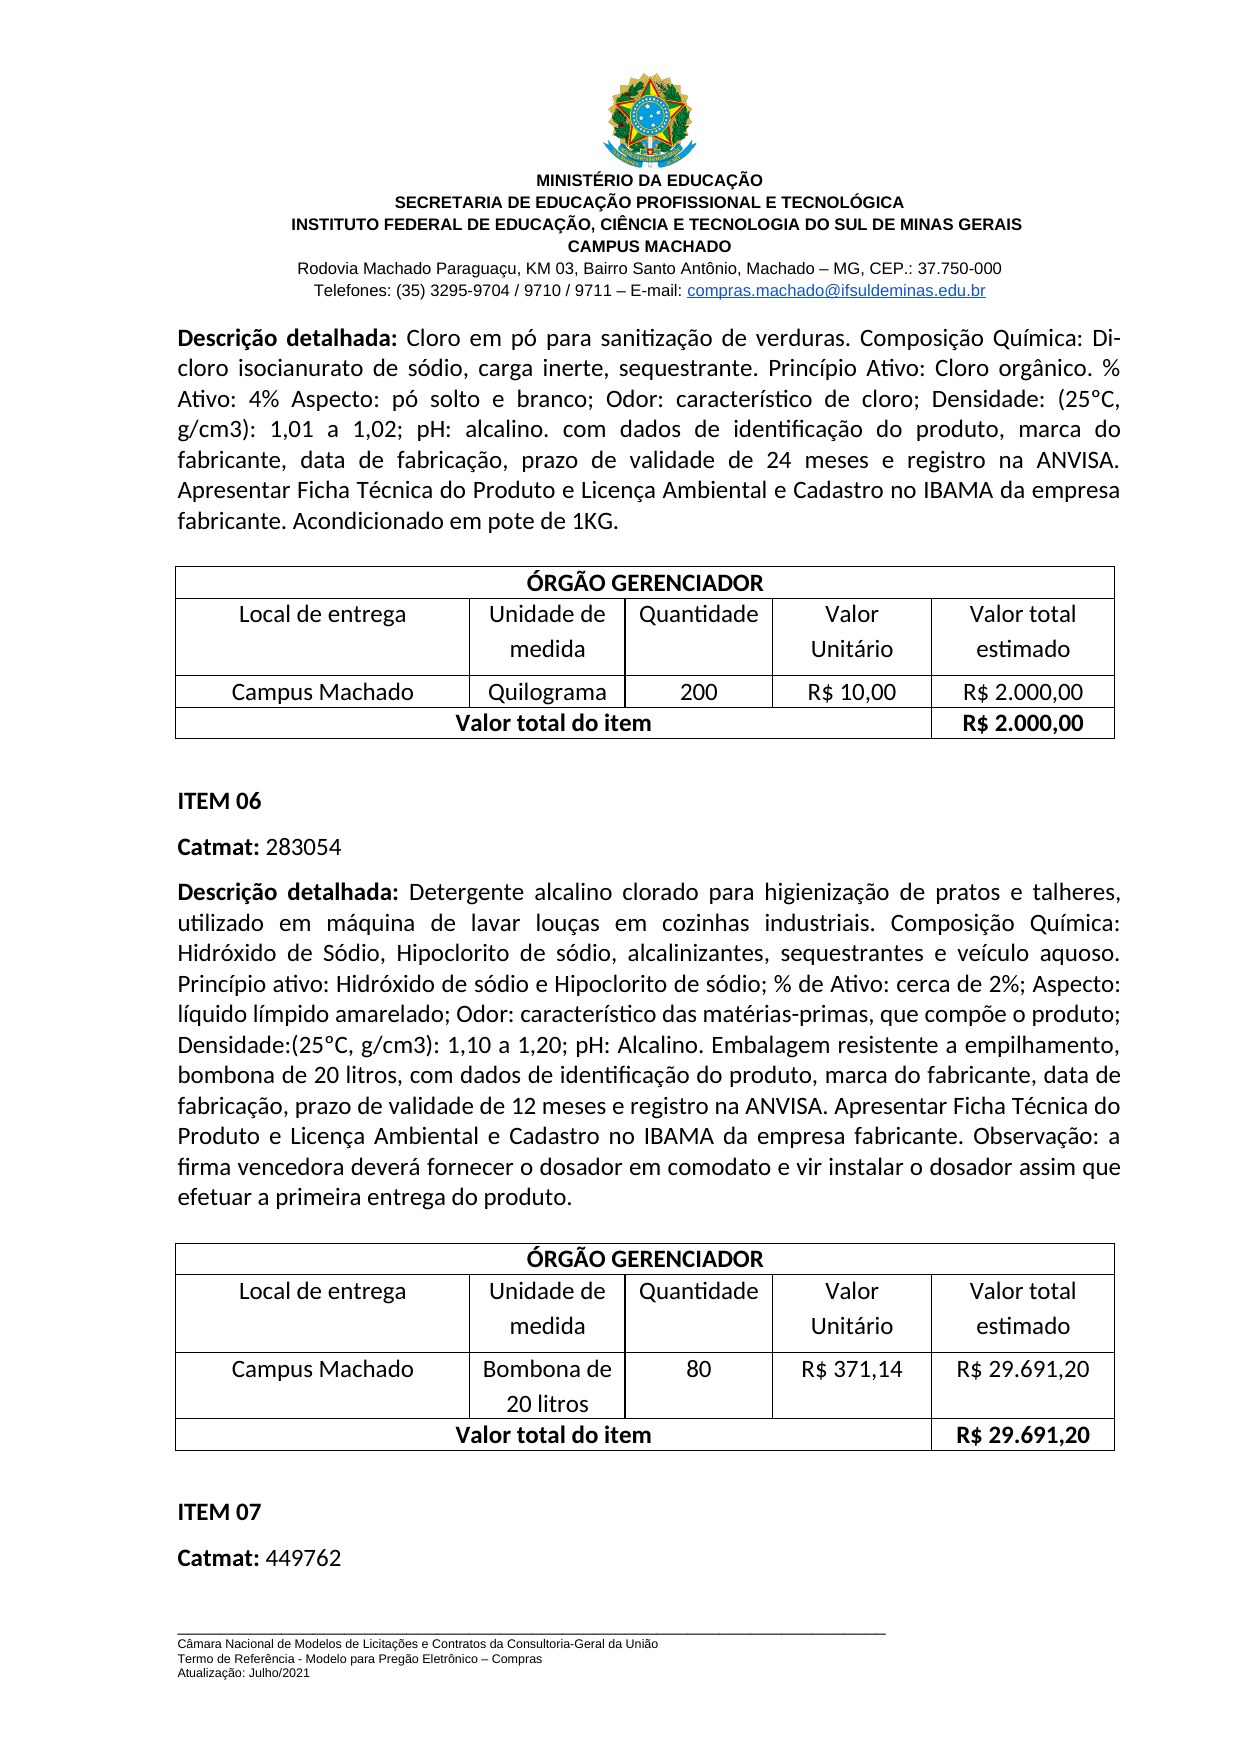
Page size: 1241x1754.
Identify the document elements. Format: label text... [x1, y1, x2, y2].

table_cell Campus Machado [176, 676, 469, 707]
table_cell Quilograma [470, 676, 624, 707]
table_cell Valor total estimado [932, 599, 1114, 675]
table_cell Unidade de medida [470, 599, 624, 675]
text Descrição detalhada: Cloro em pó para sanitização de verduras. Composição Química: Di-cloro isocianurato de sódio, carga inerte, sequestrante. Princípio Ativo: Cloro orgânico. % Ativo: 4% Aspecto: pó solto e branco; Odor: característico de cloro; Densidade: (25ºC, g/cm3): 1,01 a 1,02; pH: alcalino. com dados de identificação do produto, marca do fabricante, data de fabricação, prazo de validade de 24 meses e registro na ANVISA. Apresentar Ficha Técnica do Produto e Licença Ambiental e Cadastro no IBAMA da empresa fabricante. Acondicionado em pote de 1KG. [177, 322, 1122, 535]
table_header ÓRGÃO GERENCIADOR [176, 1244, 1114, 1274]
table_cell Valor total do item [176, 708, 931, 738]
text ITEM 07 [177, 1497, 1122, 1527]
table_cell R$ 2.000,00 [932, 708, 1114, 738]
text Catmat: 449762 [177, 1542, 1122, 1573]
table_cell R$ 2.000,00 [932, 676, 1114, 707]
table_cell Local de entrega [176, 599, 469, 675]
table_cell Campus Machado [176, 1353, 469, 1418]
picture [603, 73, 697, 168]
table_cell R$ 10,00 [773, 676, 931, 707]
table_cell Valor Unitário [773, 1275, 931, 1352]
picture [669, 149, 680, 155]
table_cell 200 [626, 676, 772, 707]
table_cell R$ 29.691,20 [932, 1353, 1114, 1418]
table_cell Unidade de medida [470, 1275, 624, 1352]
table_cell R$ 29.691,20 [932, 1419, 1114, 1450]
text ITEM 06 [177, 785, 1122, 815]
table_cell Quantidade [626, 1275, 772, 1352]
table_cell 80 [626, 1353, 772, 1418]
table_cell Bombona de 20 litros [470, 1353, 624, 1418]
text Catmat: 283054 [177, 831, 1122, 861]
text Descrição detalhada: Detergente alcalino clorado para higienização de pratos e talheres, utilizado em máquina de lavar louças em cozinhas industriais. Composição Química: Hidróxido de Sódio, Hipoclorito de sódio, alcalinizantes, sequestrantes e veículo aquoso. Princípio ativo: Hidróxido de sódio e Hipoclorito de sódio; % de Ativo: cerca de 2%; Aspecto: líquido límpido amarelado; Odor: característico das matérias-primas, que compõe o produto; Densidade:(25ºC, g/cm3): 1,10 a 1,20; pH: Alcalino. Embalagem resistente a empilhamento, bombona de 20 litros, com dados de identificação do produto, marca do fabricante, data de fabricação, prazo de validade de 12 meses e registro na ANVISA. Apresentar Ficha Técnica do Produto e Licença Ambiental e Cadastro no IBAMA da empresa fabricante. Observação: a firma vencedora deverá fornecer o dosador em comodato e vir instalar o dosador assim que efetuar a primeira entrega do produto. [177, 876, 1122, 1212]
table_cell R$ 371,14 [773, 1353, 931, 1418]
picture [643, 163, 658, 168]
table_cell Valor total do item [176, 1419, 931, 1450]
table_cell Valor total estimado [932, 1275, 1114, 1352]
table_cell Valor Unitário [773, 599, 931, 675]
table_cell Quantidade [626, 599, 772, 675]
table_cell Local de entrega [176, 1275, 469, 1352]
table_header ÓRGÃO GERENCIADOR [176, 567, 1114, 597]
